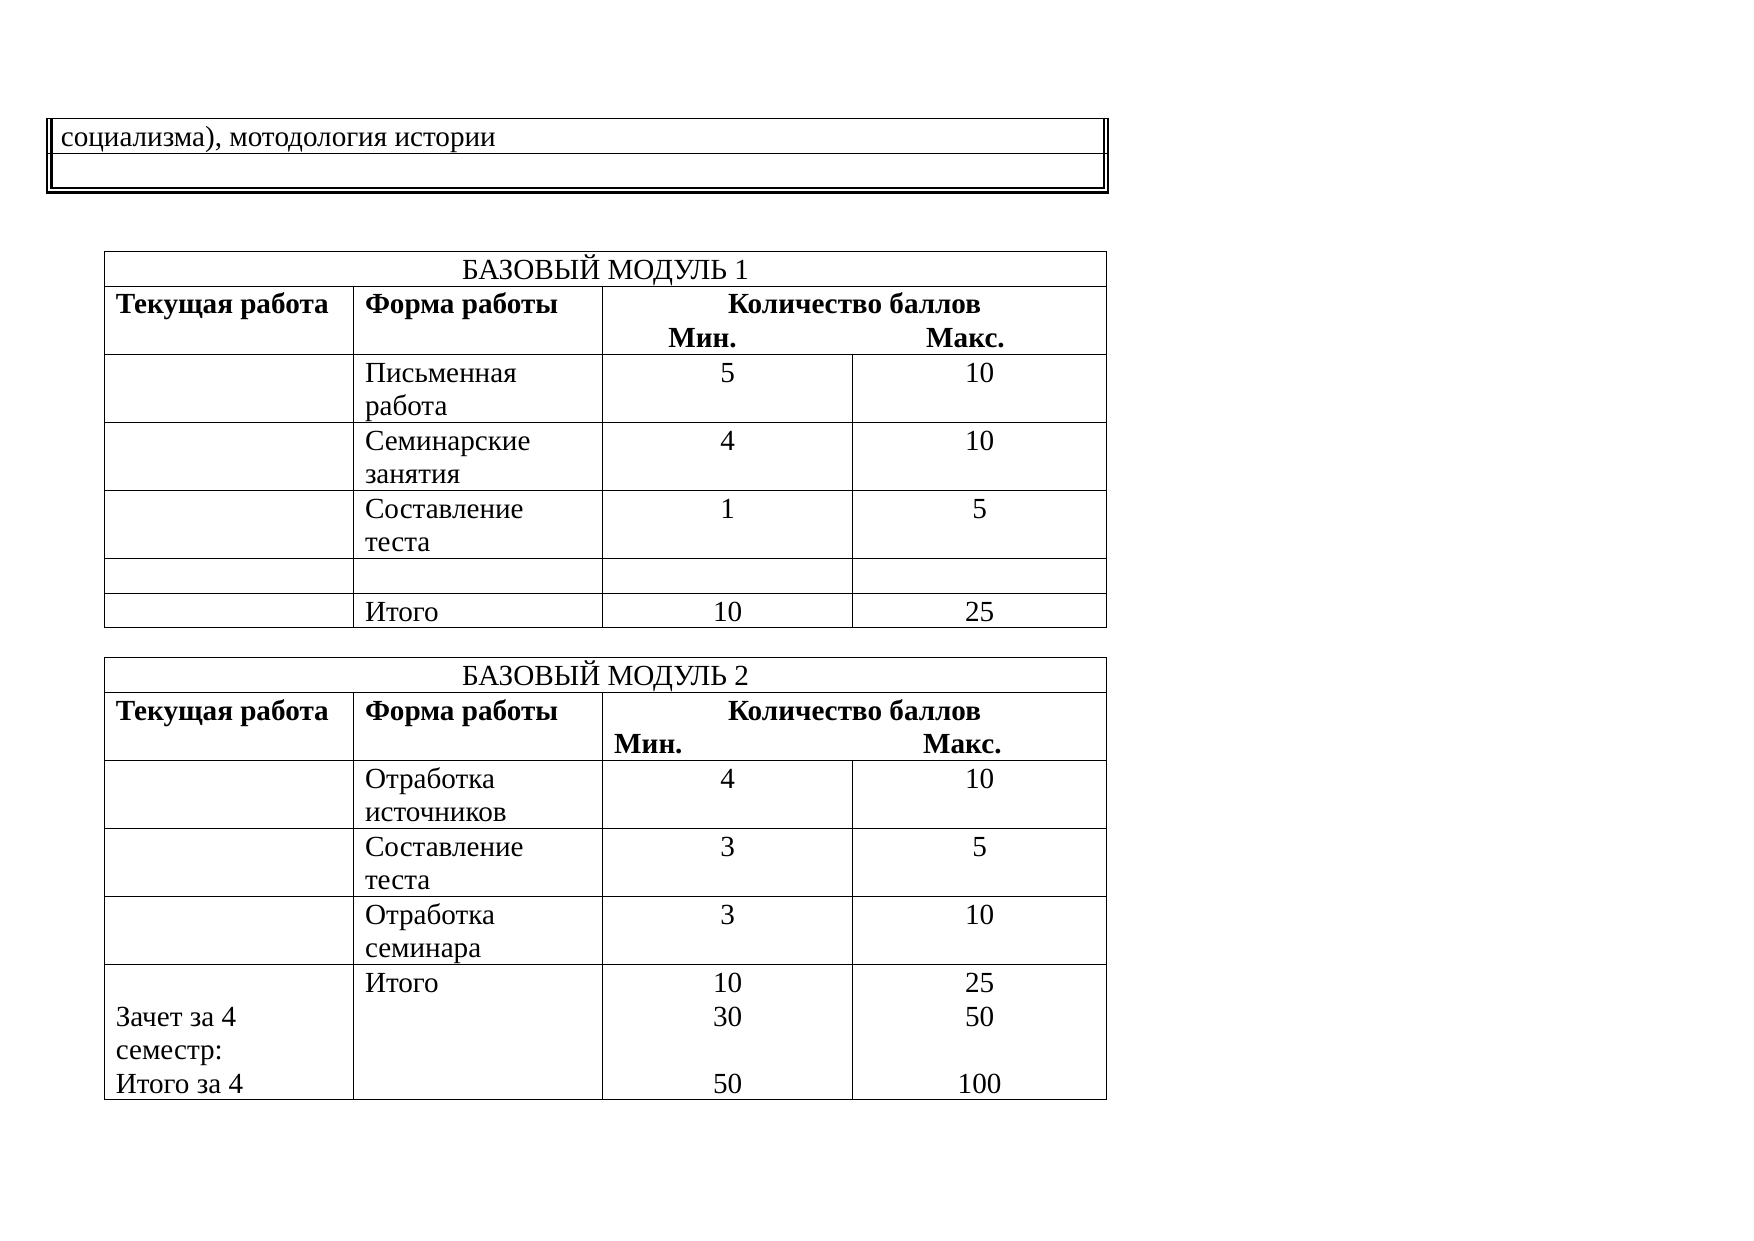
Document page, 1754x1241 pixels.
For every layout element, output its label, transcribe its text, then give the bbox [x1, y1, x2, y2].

table_cell 4 [603, 423, 852, 490]
table_cell 100 [853, 1066, 1106, 1099]
table_cell 10 [603, 965, 852, 999]
table_cell [105, 965, 353, 999]
table_cell 30 [603, 999, 852, 1066]
table_cell 50 [853, 999, 1106, 1066]
table_cell [105, 829, 353, 896]
table_cell [105, 423, 353, 490]
table_cell Зачет за 4 семестр: [105, 999, 353, 1066]
table_cell Итого за 4 [105, 1066, 353, 1099]
table_cell 3 [603, 897, 852, 964]
table_cell Составление теста [354, 491, 602, 558]
table_cell 3 [603, 829, 852, 896]
table_cell Итого [354, 594, 602, 627]
table_cell Текущая работа [105, 693, 353, 760]
table_cell 10 [853, 897, 1106, 964]
table_cell Семинарские занятия [354, 423, 602, 490]
table_cell 25 [853, 594, 1106, 627]
table_cell [105, 491, 353, 558]
table_header БАЗОВЫЙ МОДУЛЬ 1 [105, 252, 1106, 286]
table_cell 5 [853, 829, 1106, 896]
table_header БАЗОВЫЙ МОДУЛЬ 2 [105, 658, 1106, 692]
table_cell [105, 355, 353, 422]
table_cell [105, 897, 353, 964]
table_cell 10 [853, 355, 1106, 422]
table_cell [354, 559, 602, 593]
table_cell Итого [354, 965, 602, 999]
table_cell Текущая работа [105, 287, 353, 354]
table_cell [354, 999, 602, 1066]
table_cell 5 [853, 491, 1106, 558]
table_cell 1 [603, 491, 852, 558]
table_cell Отработка источников [354, 761, 602, 828]
table_cell 4 [603, 761, 852, 828]
table_cell [105, 594, 353, 627]
table_cell [853, 559, 1106, 593]
table_cell Форма работы [354, 287, 602, 354]
table_cell Отработка семинара [354, 897, 602, 964]
table_cell 5 [603, 355, 852, 422]
table_cell [354, 1066, 602, 1099]
table_cell Письменная работа [354, 355, 602, 422]
table_cell Составление теста [354, 829, 602, 896]
table_cell социализма), мотодология истории [53, 119, 1103, 153]
table_cell Форма работы [354, 693, 602, 760]
table_cell 10 [853, 423, 1106, 490]
table_cell 50 [603, 1066, 852, 1099]
table_cell 10 [603, 594, 852, 627]
table_cell [53, 154, 1103, 187]
table_cell [105, 559, 353, 593]
table_cell 25 [853, 965, 1106, 999]
table_cell [105, 761, 353, 828]
table_cell Количество баллов Мин. Макс. [603, 287, 1106, 354]
table_cell 10 [853, 761, 1106, 828]
table_cell [603, 559, 852, 593]
table_cell Количество баллов Мин. Макс. [603, 693, 1106, 760]
